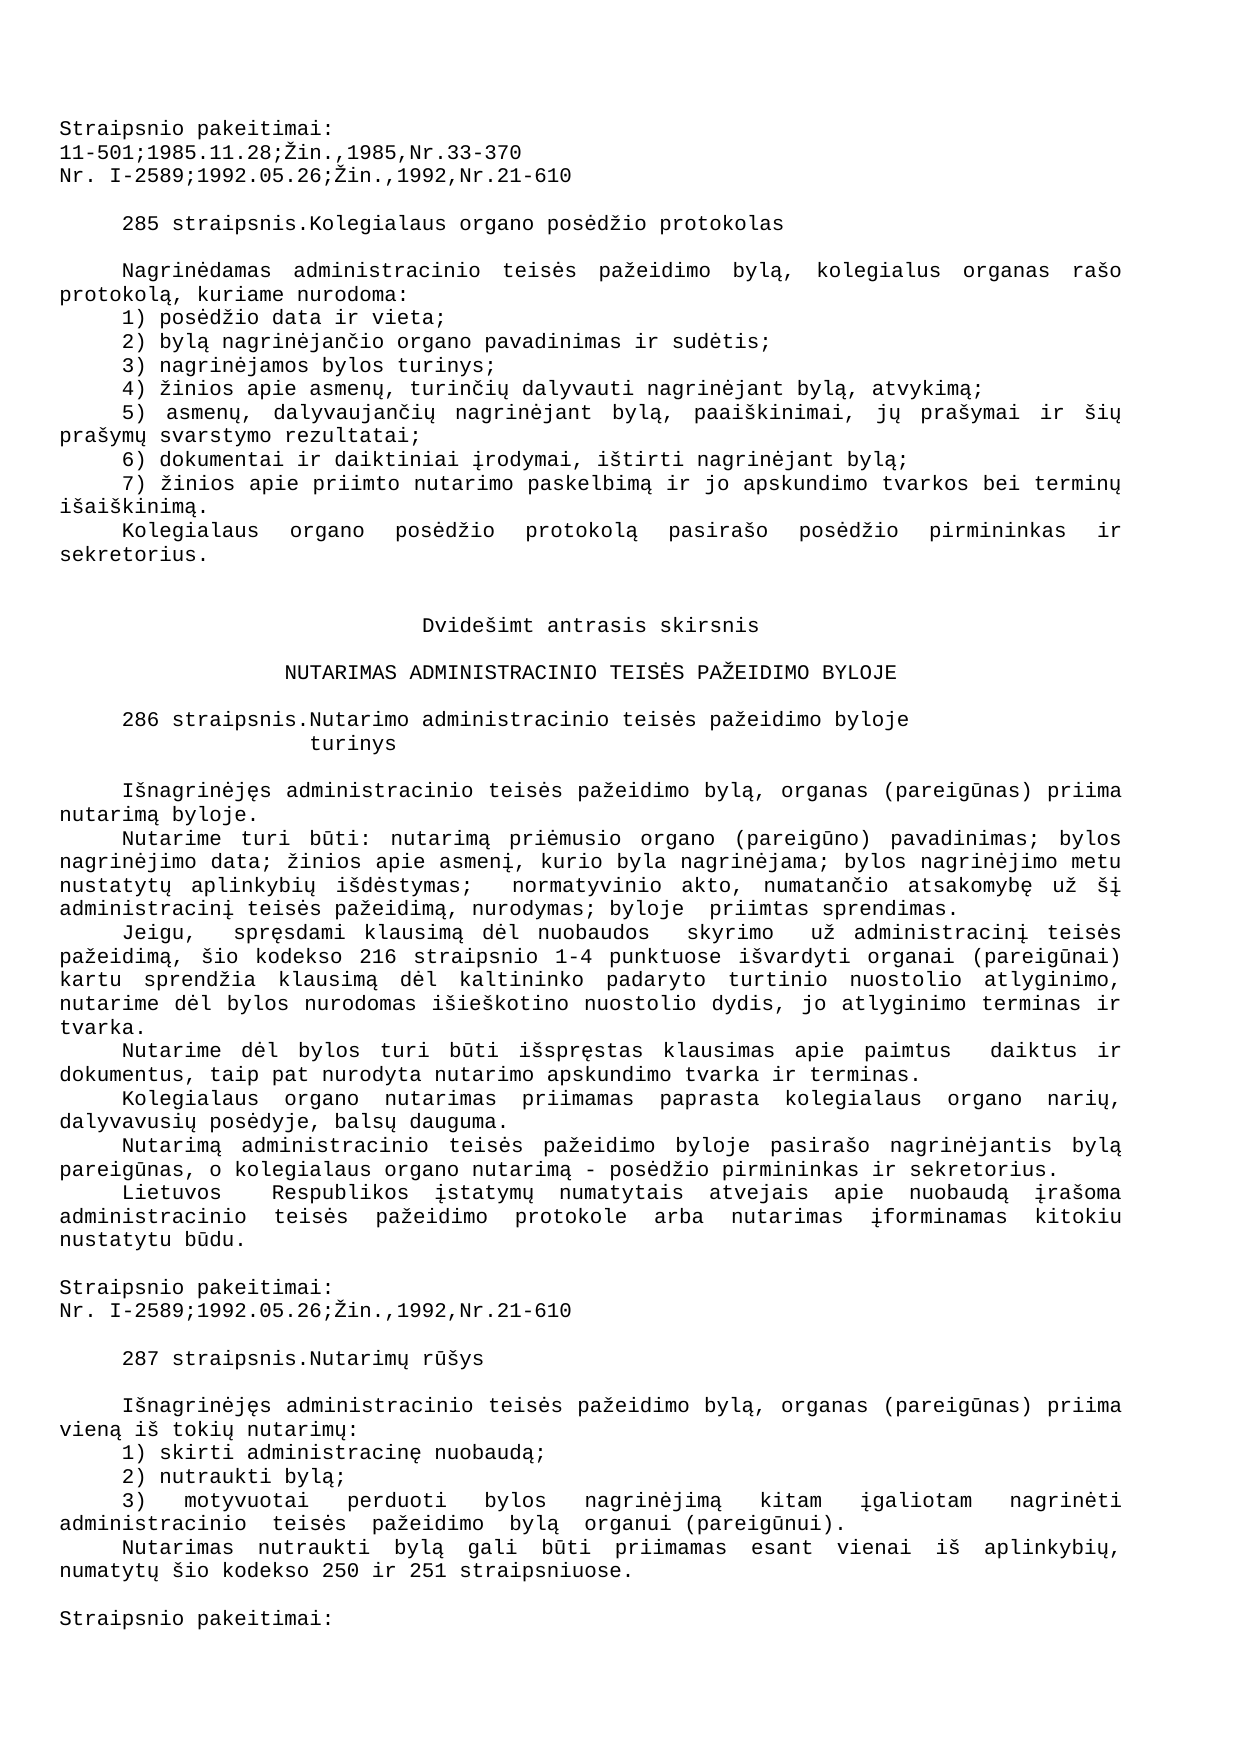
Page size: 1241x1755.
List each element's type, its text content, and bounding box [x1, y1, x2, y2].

text 2) bylą nagrinėjančio organo pavadinimas ir sudėtis; [59, 331, 1122, 354]
text Išnagrinėjęs administracinio teisės pažeidimo bylą, organas (pareigūnas) priima nutarimą byloje. [59, 780, 1122, 827]
text Lietuvos Respublikos įstatymų numatytais atvejais apie nuobaudą įrašoma administracinio teisės pažeidimo protokole arba nutarimas įforminamas kitokiu nustatytu būdu. [59, 1182, 1122, 1253]
text 1) posėdžio data ir vieta; [59, 307, 1122, 331]
text 3) motyvuotai perduoti bylos nagrinėjimą kitam įgaliotam nagrinėti administracinio teisės pažeidimo bylą organui (pareigūnui). [59, 1489, 1122, 1537]
text Nutarimas nutraukti bylą gali būti priimamas esant vienai iš aplinkybių, numatytų šio kodekso 250 ir 251 straipsniuose. [59, 1537, 1122, 1584]
text Dvidešimt antrasis skirsnis [59, 615, 1122, 638]
text 3) nagrinėjamos bylos turinys; [59, 354, 1122, 378]
text 5) asmenų, dalyvaujančių nagrinėjant bylą, paaiškinimai, jų prašymai ir šių prašymų svarstymo rezultatai; [59, 402, 1122, 449]
text 7) žinios apie priimto nutarimo paskelbimą ir jo apskundimo tvarkos bei terminų išaiškinimą. [59, 473, 1122, 520]
text turinys [59, 733, 1122, 757]
text NUTARIMAS ADMINISTRACINIO TEISĖS PAŽEIDIMO BYLOJE [59, 662, 1122, 686]
text Nutarime turi būti: nutarimą priėmusio organo (pareigūno) pavadinimas; bylos nagrinėjimo data; žinios apie asmenį, kurio byla nagrinėjama; bylos nagrinėjimo metu nustatytų aplinkybių išdėstymas; normatyvinio akto, numatančio atsakomybę už šį administracinį teisės pažeidimą, nurodymas; byloje priimtas sprendimas. [59, 827, 1122, 922]
text 1) skirti administracinę nuobaudą; [59, 1442, 1122, 1466]
text 4) žinios apie asmenų, turinčių dalyvauti nagrinėjant bylą, atvykimą; [59, 378, 1122, 402]
text Straipsnio pakeitimai: [59, 1608, 1122, 1631]
text Nagrinėdamas administracinio teisės pažeidimo bylą, kolegialus organas rašo protokolą, kuriame nurodoma: [59, 260, 1122, 307]
text Straipsnio pakeitimai: [59, 1277, 1122, 1300]
text 285 straipsnis.Kolegialaus organo posėdžio protokolas [59, 213, 1122, 236]
text 6) dokumentai ir daiktiniai įrodymai, ištirti nagrinėjant bylą; [59, 449, 1122, 473]
text Kolegialaus organo nutarimas priimamas paprasta kolegialaus organo narių, dalyvavusių posėdyje, balsų dauguma. [59, 1088, 1122, 1135]
text Nutarime dėl bylos turi būti išspręstas klausimas apie paimtus daiktus ir dokumentus, taip pat nurodyta nutarimo apskundimo tvarka ir terminas. [59, 1040, 1122, 1088]
text Nr. I-2589;1992.05.26;Žin.,1992,Nr.21-610 [59, 1300, 1122, 1324]
text Išnagrinėjęs administracinio teisės pažeidimo bylą, organas (pareigūnas) priima vieną iš tokių nutarimų: [59, 1395, 1122, 1442]
text Kolegialaus organo posėdžio protokolą pasirašo posėdžio pirmininkas ir sekretorius. [59, 520, 1122, 567]
text Nr. I-2589;1992.05.26;Žin.,1992,Nr.21-610 [59, 165, 1122, 189]
text Nutarimą administracinio teisės pažeidimo byloje pasirašo nagrinėjantis bylą pareigūnas, o kolegialaus organo nutarimą - posėdžio pirmininkas ir sekretorius. [59, 1135, 1122, 1182]
text 287 straipsnis.Nutarimų rūšys [59, 1348, 1122, 1371]
text Jeigu, spręsdami klausimą dėl nuobaudos skyrimo už administracinį teisės pažeidimą, šio kodekso 216 straipsnio 1-4 punktuose išvardyti organai (pareigūnai) kartu sprendžia klausimą dėl kaltininko padaryto turtinio nuostolio atlyginimo, nutarime dėl bylos nurodomas išieškotino nuostolio dydis, jo atlyginimo terminas ir tvarka. [59, 922, 1122, 1040]
text 2) nutraukti bylą; [59, 1466, 1122, 1489]
text 11-501;1985.11.28;Žin.,1985,Nr.33-370 [59, 142, 1122, 165]
text 286 straipsnis.Nutarimo administracinio teisės pažeidimo byloje [59, 709, 1122, 733]
text Straipsnio pakeitimai: [59, 118, 1122, 142]
